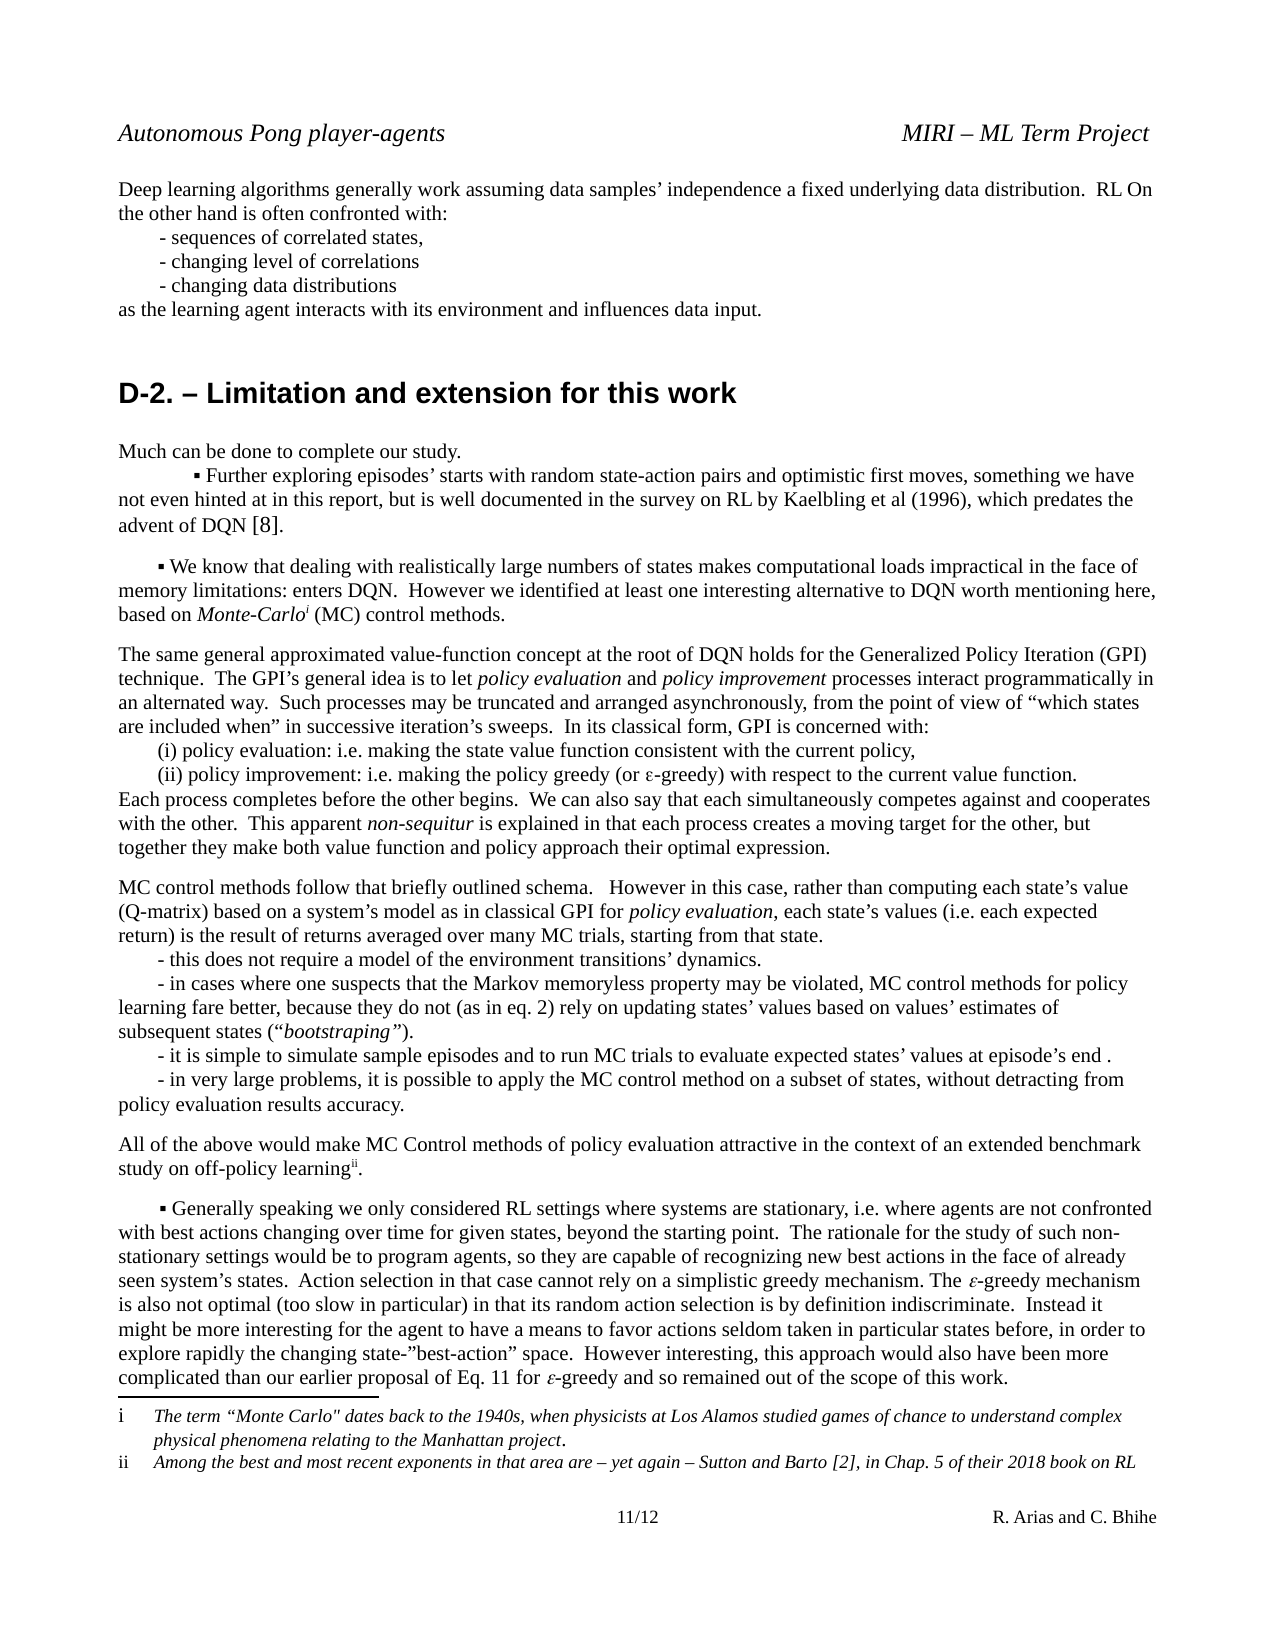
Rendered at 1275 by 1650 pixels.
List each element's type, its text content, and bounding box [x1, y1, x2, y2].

text Among the best and most recent exponents in that area are – yet again – Sutton and Barto [2], in Chap. 5 of their 2018 book on RL [118, 1451, 1157, 1473]
text All of the above would make MC Control methods of policy evaluation attractive in the context of an extended benchmark study on off-policy learning. [118, 1132, 1157, 1180]
text Deep learning algorithms generally work assuming data samples’ independence a fixed underlying data distribution. RL On the other hand is often confronted with: - sequences of correlated states, - changing level of correlations - changing data distributions as the learning agent interacts with its environment and influences data input. [118, 177, 1157, 321]
text ▪ Generally speaking we only considered RL settings where systems are stationary, i.e. where agents are not confronted with best actions changing over time for given states, beyond the starting point. The rationale for the study of such non-stationary settings would be to program agents, so they are capable of recognizing new best actions in the face of already seen system’s states. Action selection in that case cannot rely on a simplistic greedy mechanism. The ε-greedy mechanism is also not optimal (too slow in particular) in that its random action selection is by definition indiscriminate. Instead it might be more interesting for the agent to have a means to favor actions seldom taken in particular states before, in order to explore rapidly the changing state-”best-action” space. However interesting, this approach would also have been more complicated than our earlier proposal of Eq. 11 for ε-greedy and so remained out of the scope of this work. [118, 1196, 1157, 1389]
text MC control methods follow that briefly outlined schema. However in this case, rather than computing each state’s value (Q-matrix) based on a system’s model as in classical GPI for policy evaluation, each state’s values (i.e. each expected return) is the result of returns averaged over many MC trials, starting from that state. - this does not require a model of the environment transitions’ dynamics. - in cases where one suspects that the Markov memoryless property may be violated, MC control methods for policy learning fare better, because they do not (as in eq. 2) rely on updating states’ values based on values’ estimates of subsequent states (“bootstraping”). - it is simple to simulate sample episodes and to run MC trials to evaluate expected states’ values at episode’s end . - in very large problems, it is possible to apply the MC control method on a subset of states, without detracting from policy evaluation results accuracy. [118, 875, 1157, 1116]
text ▪ Further exploring episodes’ starts with random state-action pairs and optimistic first moves, something we have not even hinted at in this report, but is well documented in the survey on RL by Kaelbling et al (1996), which predates the advent of DQN [8]. [118, 463, 1157, 537]
text The same general approximated value-function concept at the root of DQN holds for the Generalized Policy Iteration (GPI) technique. The GPI’s general idea is to let policy evaluation and policy improvement processes interact programmatically in an alternated way. Such processes may be truncated and arranged asynchronously, from the point of view of “which states are included when” in successive iteration’s sweeps. In its classical form, GPI is concerned with: (i) policy evaluation: i.e. making the state value function consistent with the current policy, (ii) policy improvement: i.e. making the policy greedy (or ε-greedy) with respect to the current value function. Each process completes before the other begins. We can also say that each simultaneously competes against and cooperates with the other. This apparent non-sequitur is explained in that each process creates a moving target for the other, but together they make both value function and policy approach their optimal expression. [118, 642, 1157, 859]
subtitle D-2. – Limitation and extension for this work [118, 376, 1157, 410]
text The term “Monte Carlo" dates back to the 1940s, when physicists at Los Alamos studied games of chance to understand complex physical phenomena relating to the Manhattan project. [118, 1403, 1157, 1451]
text Much can be done to complete our study. [118, 439, 1157, 463]
text ▪ We know that dealing with realistically large numbers of states makes computational loads impractical in the face of memory limitations: enters DQN. However we identified at least one interesting alternative to DQN worth mentioning here, based on Monte-Carlo (MC) control methods. [118, 554, 1157, 626]
